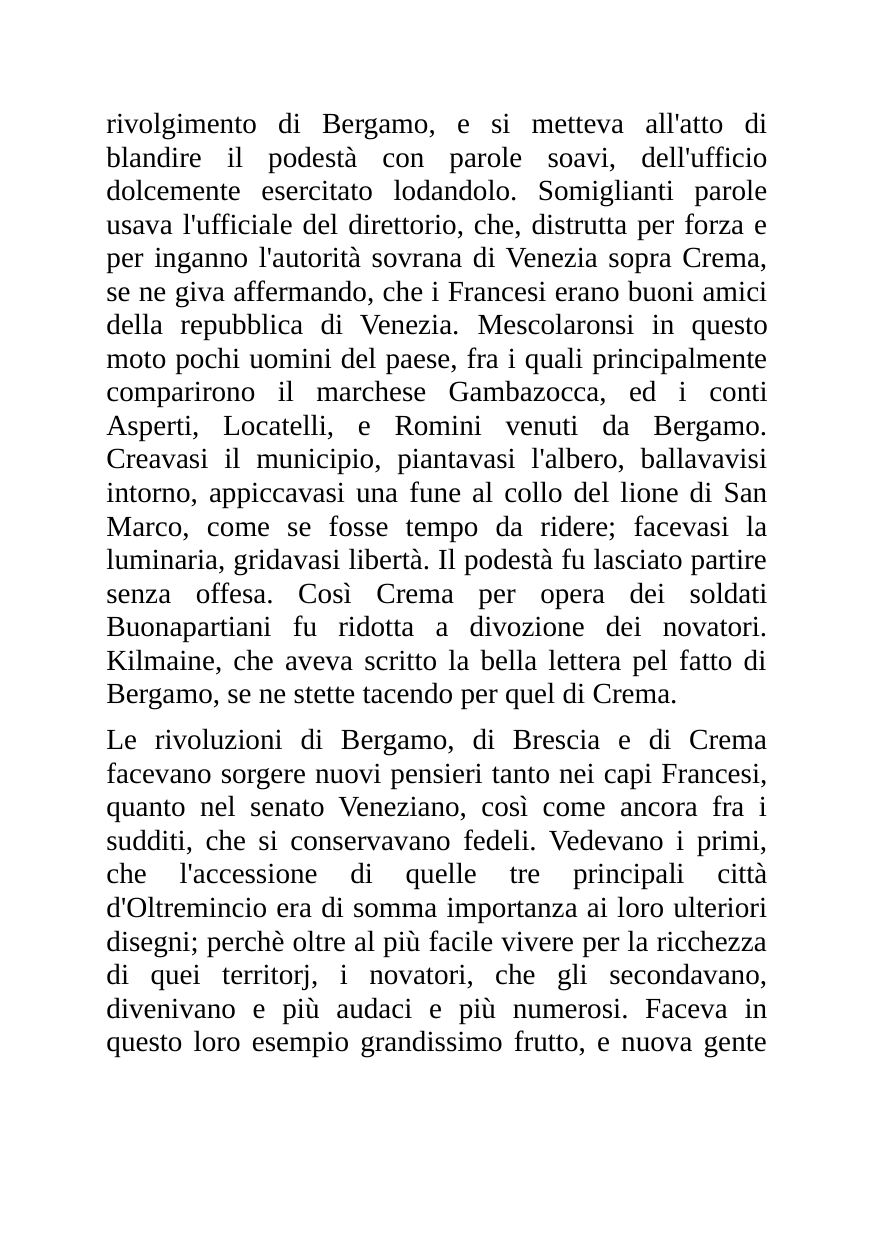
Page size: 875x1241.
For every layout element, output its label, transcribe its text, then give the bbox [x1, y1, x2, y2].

text Le rivoluzioni di Bergamo, di Brescia e di Crema facevano sorgere nuovi pensieri tanto nei capi Francesi, quanto nel senato Veneziano, così come ancora fra i sudditi, che si conservavano fedeli. Vedevano i primi, che l'accessione di quelle tre principali città d'Oltremincio era di somma importanza ai loro ulteriori disegni; perchè oltre al più facile vivere per la ricchezza di quei territorj, i novatori, che gli secondavano, divenivano e più audaci e più numerosi. Faceva in questo loro esempio grandissimo frutto, e nuova gente [106, 722, 768, 1058]
text rivolgimento di Bergamo, e si metteva all'atto di blandire il podestà con parole soavi, dell'ufficio dolcemente esercitato lodandolo. Somiglianti parole usava l'ufficiale del direttorio, che, distrutta per forza e per inganno l'autorità sovrana di Venezia sopra Crema, se ne giva affermando, che i Francesi erano buoni amici della repubblica di Venezia. Mescolaronsi in questo moto pochi uomini del paese, fra i quali principalmente comparirono il marchese Gambazocca, ed i conti Asperti, Locatelli, e Romini venuti da Bergamo. Creavasi il municipio, piantavasi l'albero, ballavavisi intorno, appiccavasi una fune al collo del lione di San Marco, come se fosse tempo da ridere; facevasi la luminaria, gridavasi libertà. Il podestà fu lasciato partire senza offesa. Così Crema per opera dei soldati Buonapartiani fu ridotta a divozione dei novatori. Kilmaine, che aveva scritto la bella lettera pel fatto di Bergamo, se ne stette tacendo per quel di Crema. [106, 106, 768, 710]
